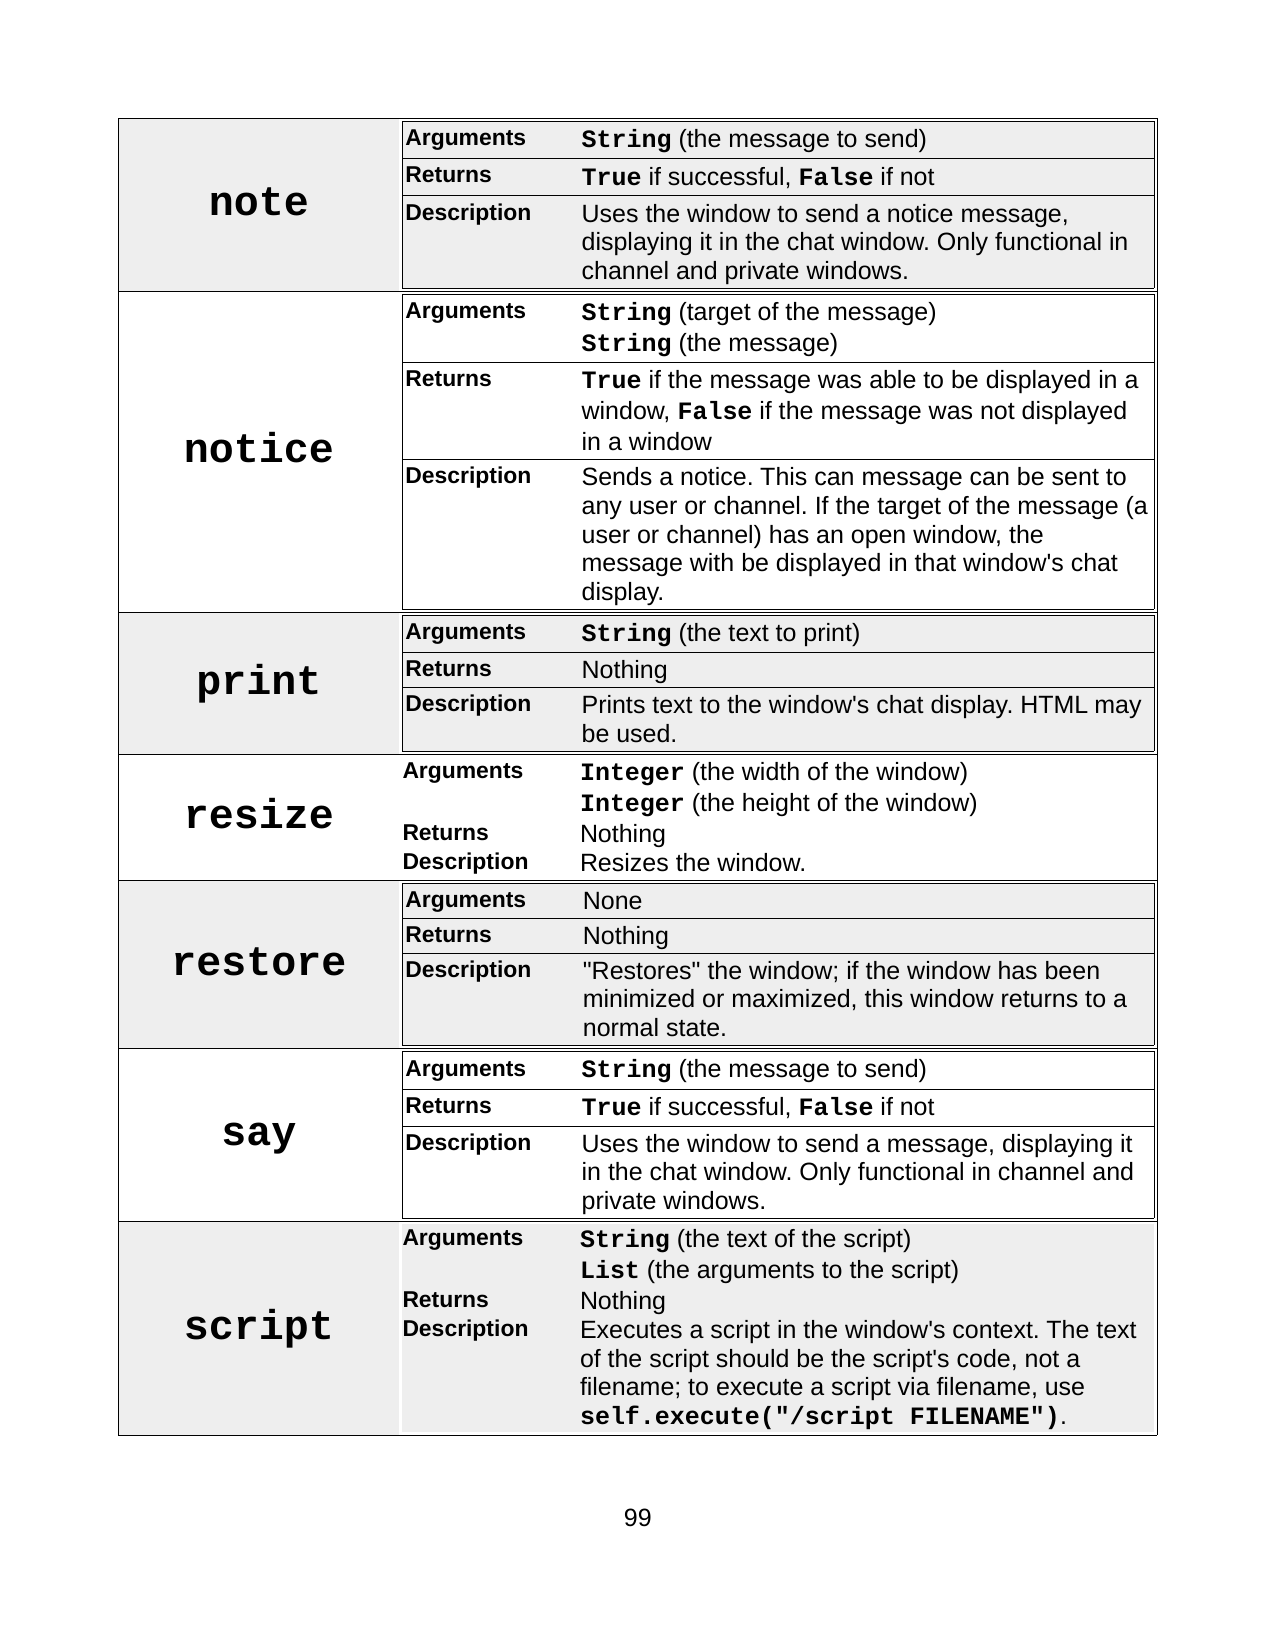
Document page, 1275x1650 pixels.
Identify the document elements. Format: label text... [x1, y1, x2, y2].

table_cell resize [119, 755, 399, 880]
table_header Arguments [402, 1224, 580, 1286]
table_header Integer (the width of the window) Integer (the height of the window) [580, 757, 1154, 819]
table_header String (the message to send) [578, 122, 1154, 158]
table_cell Returns [402, 1286, 580, 1315]
table_header String (the text of the script) List (the arguments to the script) [580, 1224, 1154, 1286]
table_cell Nothing [580, 919, 1154, 953]
table_cell Nothing [580, 819, 1154, 848]
table_cell Uses the window to send a notice message, displaying it in the chat window. Only functional in channel and private windows. [578, 196, 1154, 288]
table_cell print [119, 613, 399, 754]
table_header Arguments [403, 1052, 578, 1088]
table_cell Returns [403, 919, 580, 953]
table_cell Description [403, 1127, 578, 1218]
table_header String (the text to print) [578, 616, 1154, 652]
table_cell [399, 1222, 1157, 1435]
table_cell Prints text to the window's chat display. HTML may be used. [578, 688, 1154, 751]
table_cell Description [403, 460, 578, 609]
table_cell Returns [403, 653, 578, 687]
table_cell [399, 292, 1157, 612]
table_header Arguments [402, 757, 580, 819]
table_cell notice [119, 292, 399, 612]
table_cell Description [402, 1315, 580, 1432]
table_cell Description [403, 954, 580, 1045]
table_cell Description [403, 688, 578, 751]
table_cell Description [402, 848, 580, 877]
table_header None [580, 884, 1154, 918]
table_cell say [119, 1049, 399, 1221]
table_cell Nothing [578, 653, 1154, 687]
table_cell Returns [403, 363, 578, 459]
table_cell [399, 119, 1157, 291]
table_cell True if successful, False if not [578, 159, 1154, 195]
table_cell Returns [403, 159, 578, 195]
table_cell "Restores" the window; if the window has been minimized or maximized, this window returns to a normal state. [580, 954, 1154, 1045]
table_cell True if successful, False if not [578, 1090, 1154, 1126]
table_header Arguments [403, 295, 578, 362]
table_cell Resizes the window. [580, 848, 1154, 877]
table_cell [399, 755, 1157, 880]
table_cell [399, 613, 1157, 754]
table_header Arguments [403, 884, 580, 918]
table_cell script [119, 1222, 399, 1435]
table_cell Sends a notice. This can message can be sent to any user or channel. If the target of the message (a user or channel) has an open window, the message with be displayed in that window's chat display. [578, 460, 1154, 609]
table_cell [399, 881, 1157, 1048]
table_cell Uses the window to send a message, displaying it in the chat window. Only functional in channel and private windows. [578, 1127, 1154, 1218]
table_cell Returns [403, 1090, 578, 1126]
table_cell Nothing [580, 1286, 1154, 1315]
table_cell note [119, 119, 399, 291]
table_cell restore [119, 881, 399, 1048]
table_header Arguments [403, 122, 578, 158]
table_header String (the message to send) [578, 1052, 1154, 1088]
table_cell Description [403, 196, 578, 288]
table_cell [399, 1049, 1157, 1221]
table_header String (target of the message) String (the message) [578, 295, 1154, 362]
table_cell Executes a script in the window's context. The text of the script should be the script's code, not a filename; to execute a script via filename, use self.execute("/script FILENAME"). [580, 1315, 1154, 1432]
table_cell Returns [402, 819, 580, 848]
table_header Arguments [403, 616, 578, 652]
table_cell True if the message was able to be displayed in a window, False if the message was not displayed in a window [578, 363, 1154, 459]
